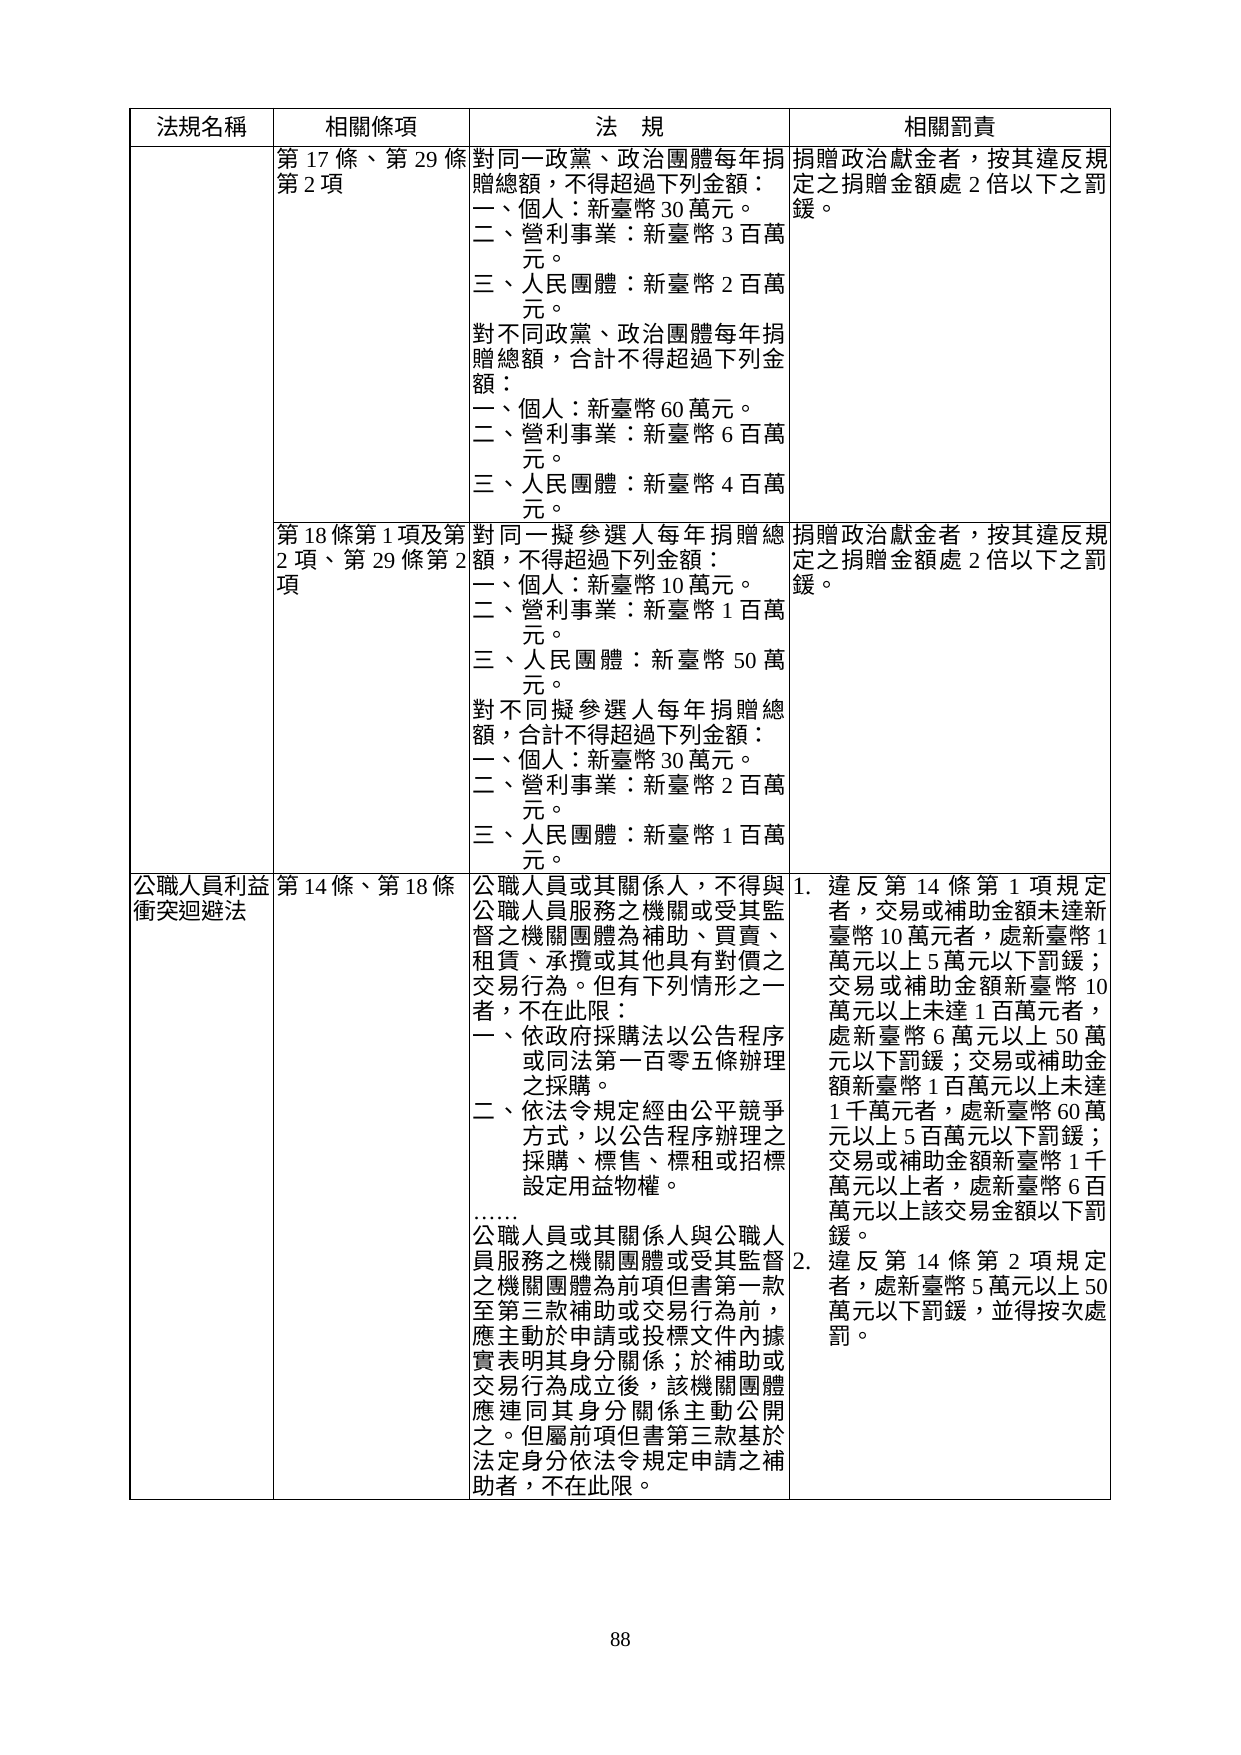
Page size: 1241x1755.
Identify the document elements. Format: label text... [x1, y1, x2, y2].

table_header 相關罰責 [790, 109, 1110, 146]
table_cell 捐贈政治獻金者，按其違反規定之捐贈金額處2倍以下之罰鍰。 [790, 147, 1110, 522]
table_cell 對同一政黨、政治團體每年捐贈總額，不得超過下列金額： 一、個人：新臺幣30萬元。 二、營利事業：新臺幣3百萬元。 三、人民團體：新臺幣2百萬元。 對不同政黨、政治團體每年捐贈總額，合計不得超過下列金額： 一、個人：新臺幣60萬元。 二、營利事業：新臺幣6百萬元。 三、人民團體：新臺幣4百萬元。 [470, 147, 789, 522]
table_header 法 規 [470, 109, 789, 146]
table_cell [131, 147, 273, 873]
table_cell 捐贈政治獻金者，按其違反規定之捐贈金額處2倍以下之罰鍰。 [790, 523, 1110, 873]
table_header 法規名稱 [131, 109, 273, 146]
table_cell 第17條、第29條第2項 [274, 147, 469, 522]
table_cell 對同一擬參選人每年捐贈總額，不得超過下列金額： 一、個人：新臺幣10萬元。 二、營利事業：新臺幣1百萬元。 三、人民團體：新臺幣50萬元。 對不同擬參選人每年捐贈總額，合計不得超過下列金額： 一、個人：新臺幣30萬元。 二、營利事業：新臺幣2百萬元。 三、人民團體：新臺幣1百萬元。 [470, 523, 789, 873]
table_header 相關條項 [274, 109, 469, 146]
table_cell 第14條、第18條 [274, 874, 469, 1499]
table_cell 違反第14條第1項規定者，交易或補助金額未達新臺幣10萬元者，處新臺幣1萬元以上5萬元以下罰鍰；交易或補助金額新臺幣10萬元以上未達1百萬元者，處新臺幣6萬元以上50萬元以下罰鍰；交易或補助金額新臺幣1百萬元以上未達1千萬元者，處新臺幣60萬元以上5百萬元以下罰鍰；交易或補助金額新臺幣1千萬元以上者，處新臺幣6百萬元以上該交易金額以下罰鍰。 違反第14條第2項規定者，處新臺幣5萬元以上50萬元以下罰鍰，並得按次處罰。 [790, 874, 1110, 1499]
table_cell 第18條第1項及第2項、第29條第2項 [274, 523, 469, 873]
table_cell 公職人員利益衝突迴避法 [131, 874, 273, 1499]
table_cell 公職人員或其關係人，不得與公職人員服務之機關或受其監督之機關團體為補助、買賣、租賃、承攬或其他具有對價之交易行為。但有下列情形之一者，不在此限： 一、依政府採購法以公告程序或同法第一百零五條辦理之採購。 二、依法令規定經由公平競爭方式，以公告程序辦理之採購、標售、標租或招標設定用益物權。 …… 公職人員或其關係人與公職人員服務之機關團體或受其監督之機關團體為前項但書第一款至第三款補助或交易行為前，應主動於申請或投標文件內據實表明其身分關係；於補助或交易行為成立後，該機關團體應連同其身分關係主動公開之。但屬前項但書第三款基於法定身分依法令規定申請之補助者，不在此限。 [470, 874, 789, 1499]
